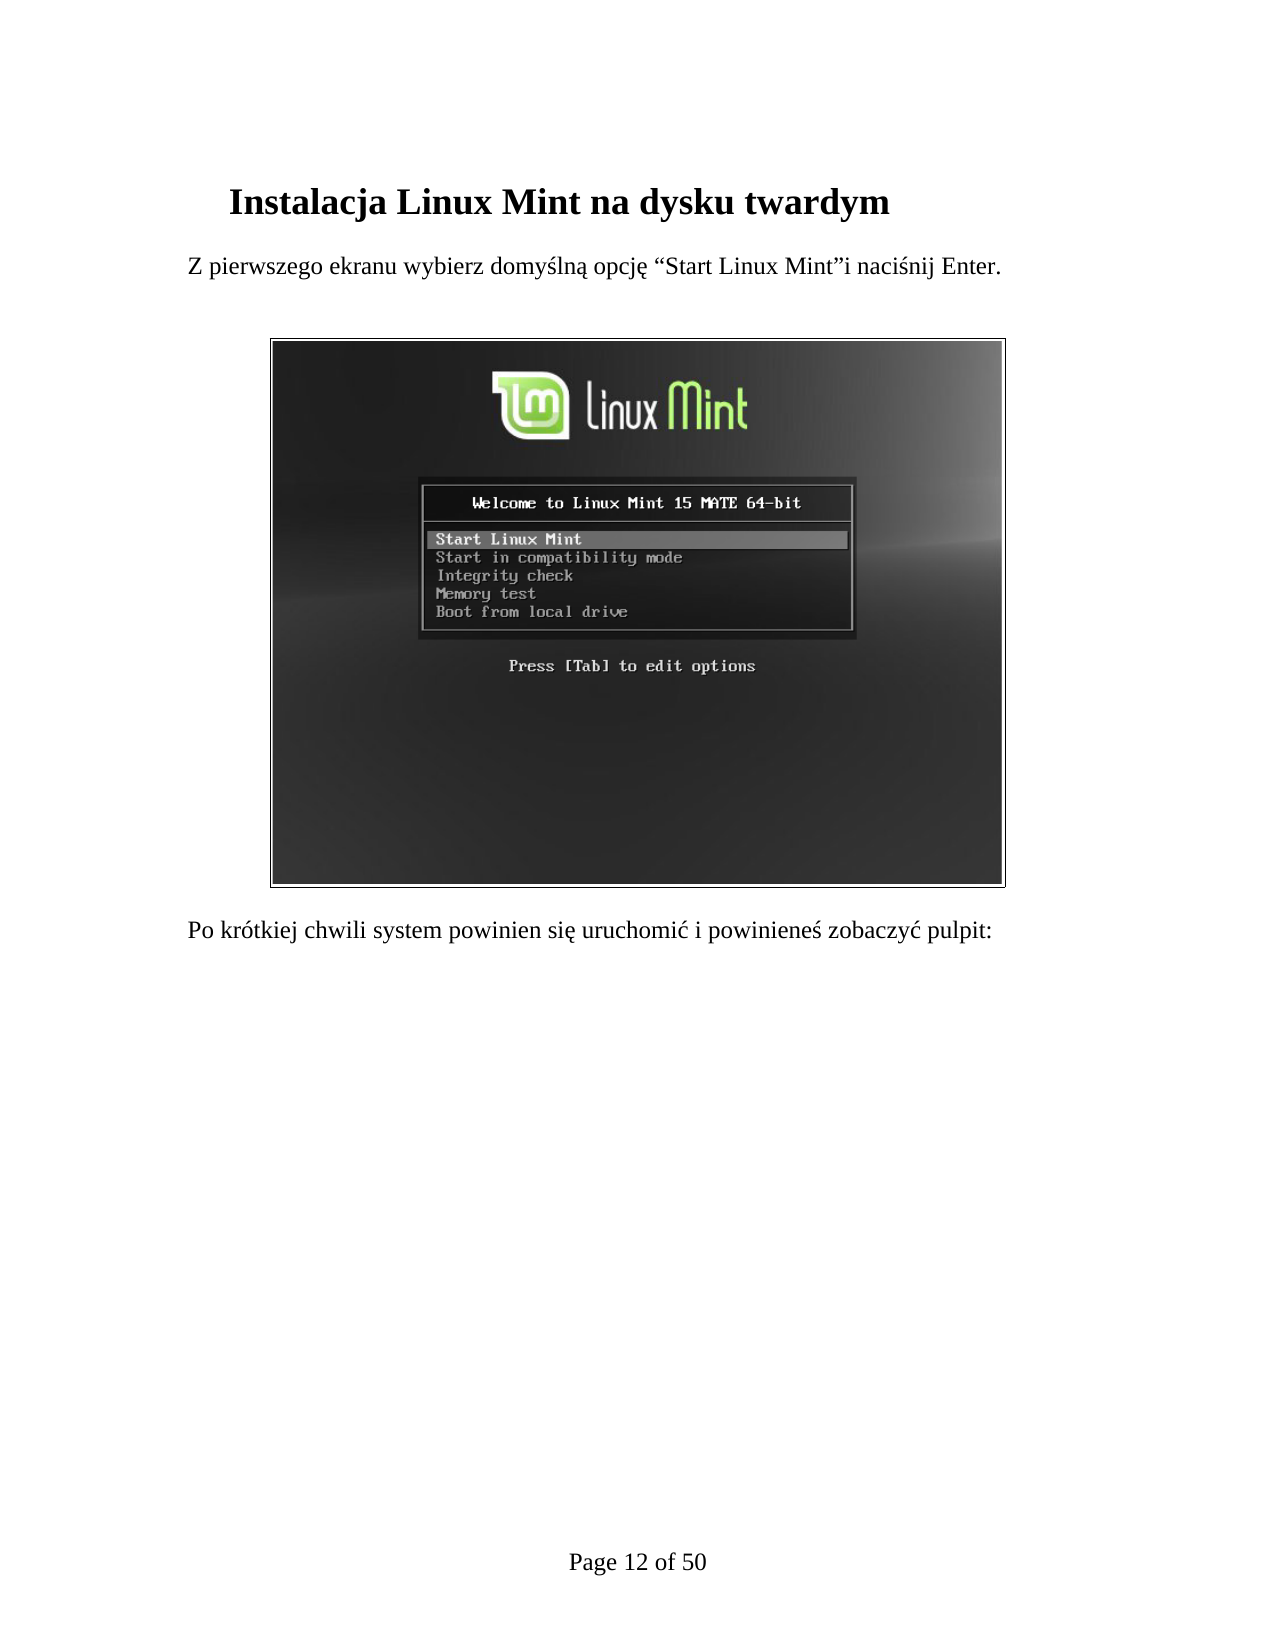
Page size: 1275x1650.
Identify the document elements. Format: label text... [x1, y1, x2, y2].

text Z pierwszego ekranu wybierz domyślną opcję “Start Linux Mint”i naciśnij Enter. [187, 251, 1087, 280]
subtitle Instalacja Linux Mint na dysku twardym [187, 179, 1087, 222]
picture [272, 341, 1003, 884]
text Po krótkiej chwili system powinien się uruchomić i powinieneś zobaczyć pulpit: [187, 916, 1087, 944]
